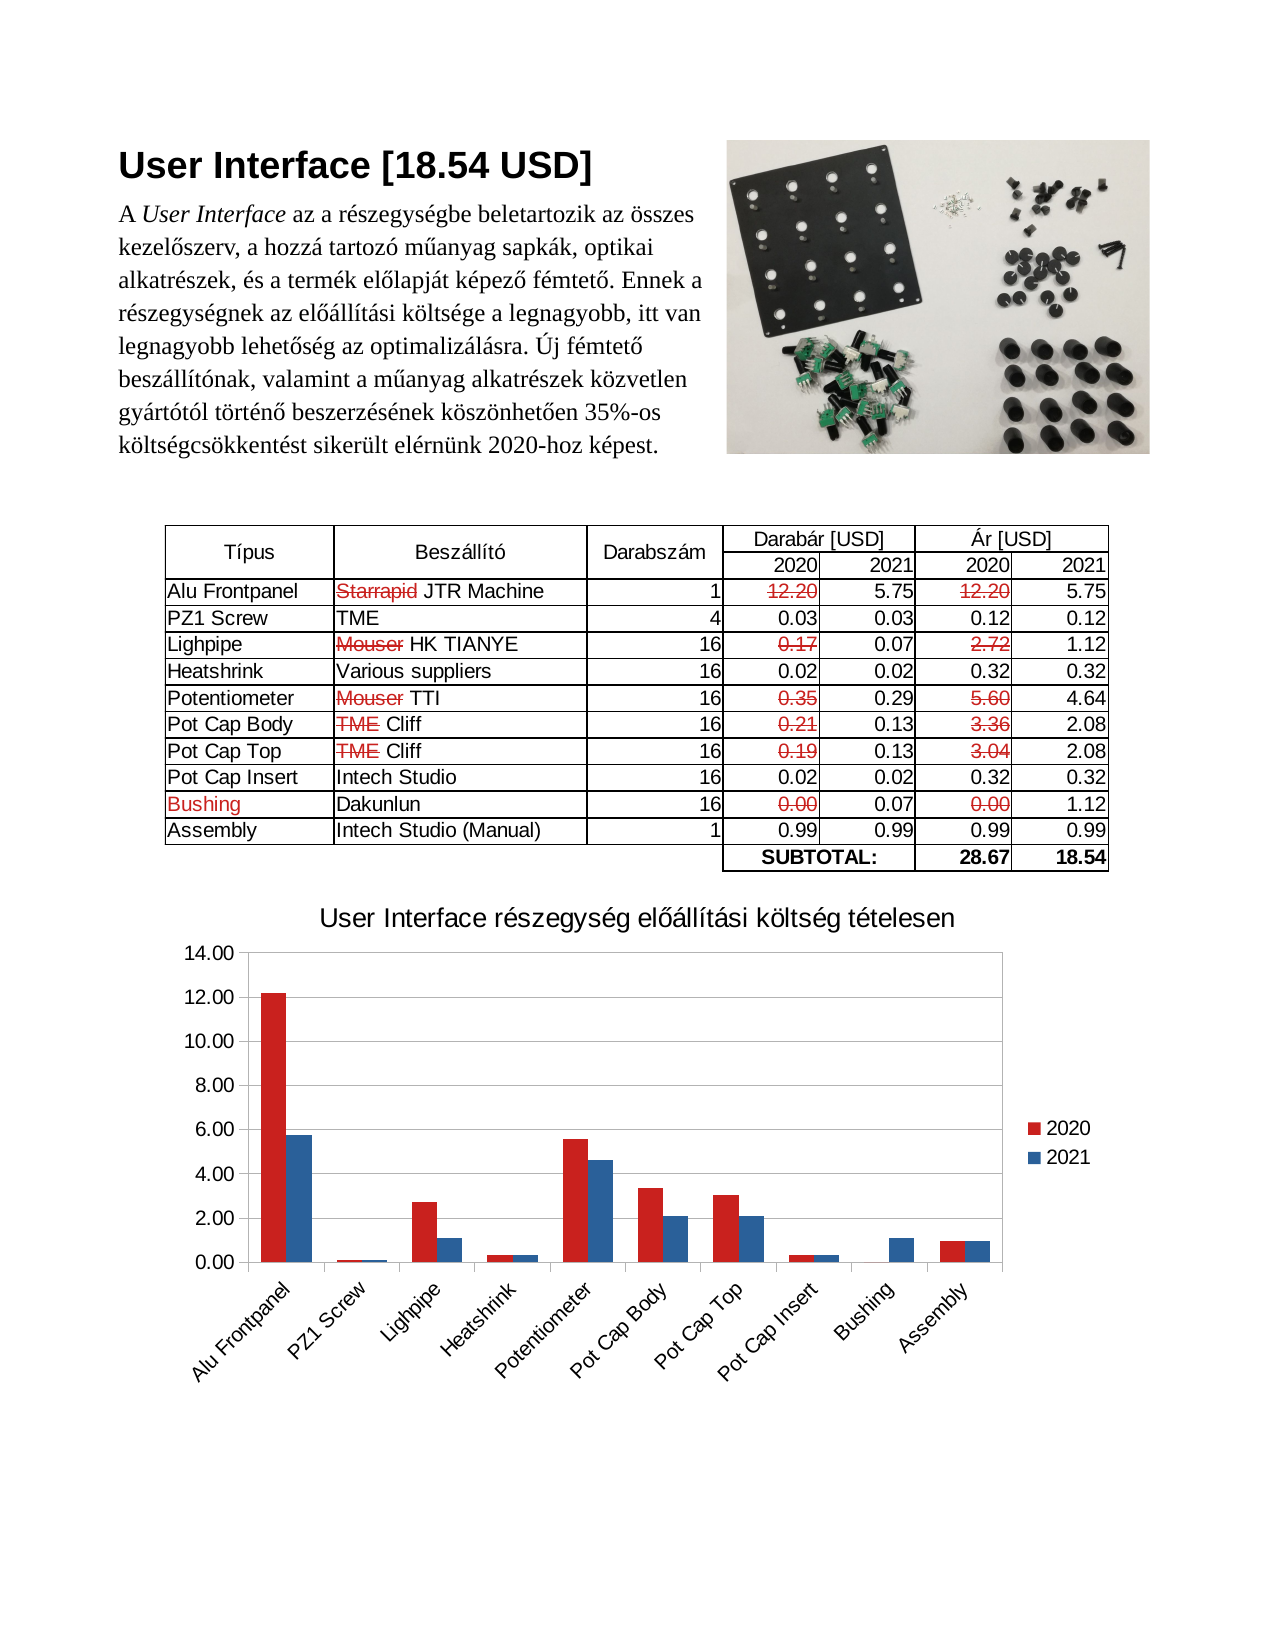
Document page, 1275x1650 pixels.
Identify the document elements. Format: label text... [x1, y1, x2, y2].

subtitle User Interface [18.54 USD] [118, 143, 726, 187]
text A User Interface az a részegységbe beletartozik az összes kezelőszerv, a hozzá tartozó műanyag sapkák, optikai alkatrészek, és a termék előlapját képező fémtető. Ennek a részegységnek az előállítási költsége a legnagyobb, itt van legnagyobb lehetőség az optimalizálásra. Új fémtető beszállítónak, valamint a műanyag alkatrészek közvetlen gyártótól történő beszerzésének köszönhetően 35%-os költségcsökkentést sikerült elérnünk 2020-hoz képest. [118, 199, 1157, 459]
picture [726, 140, 1150, 454]
